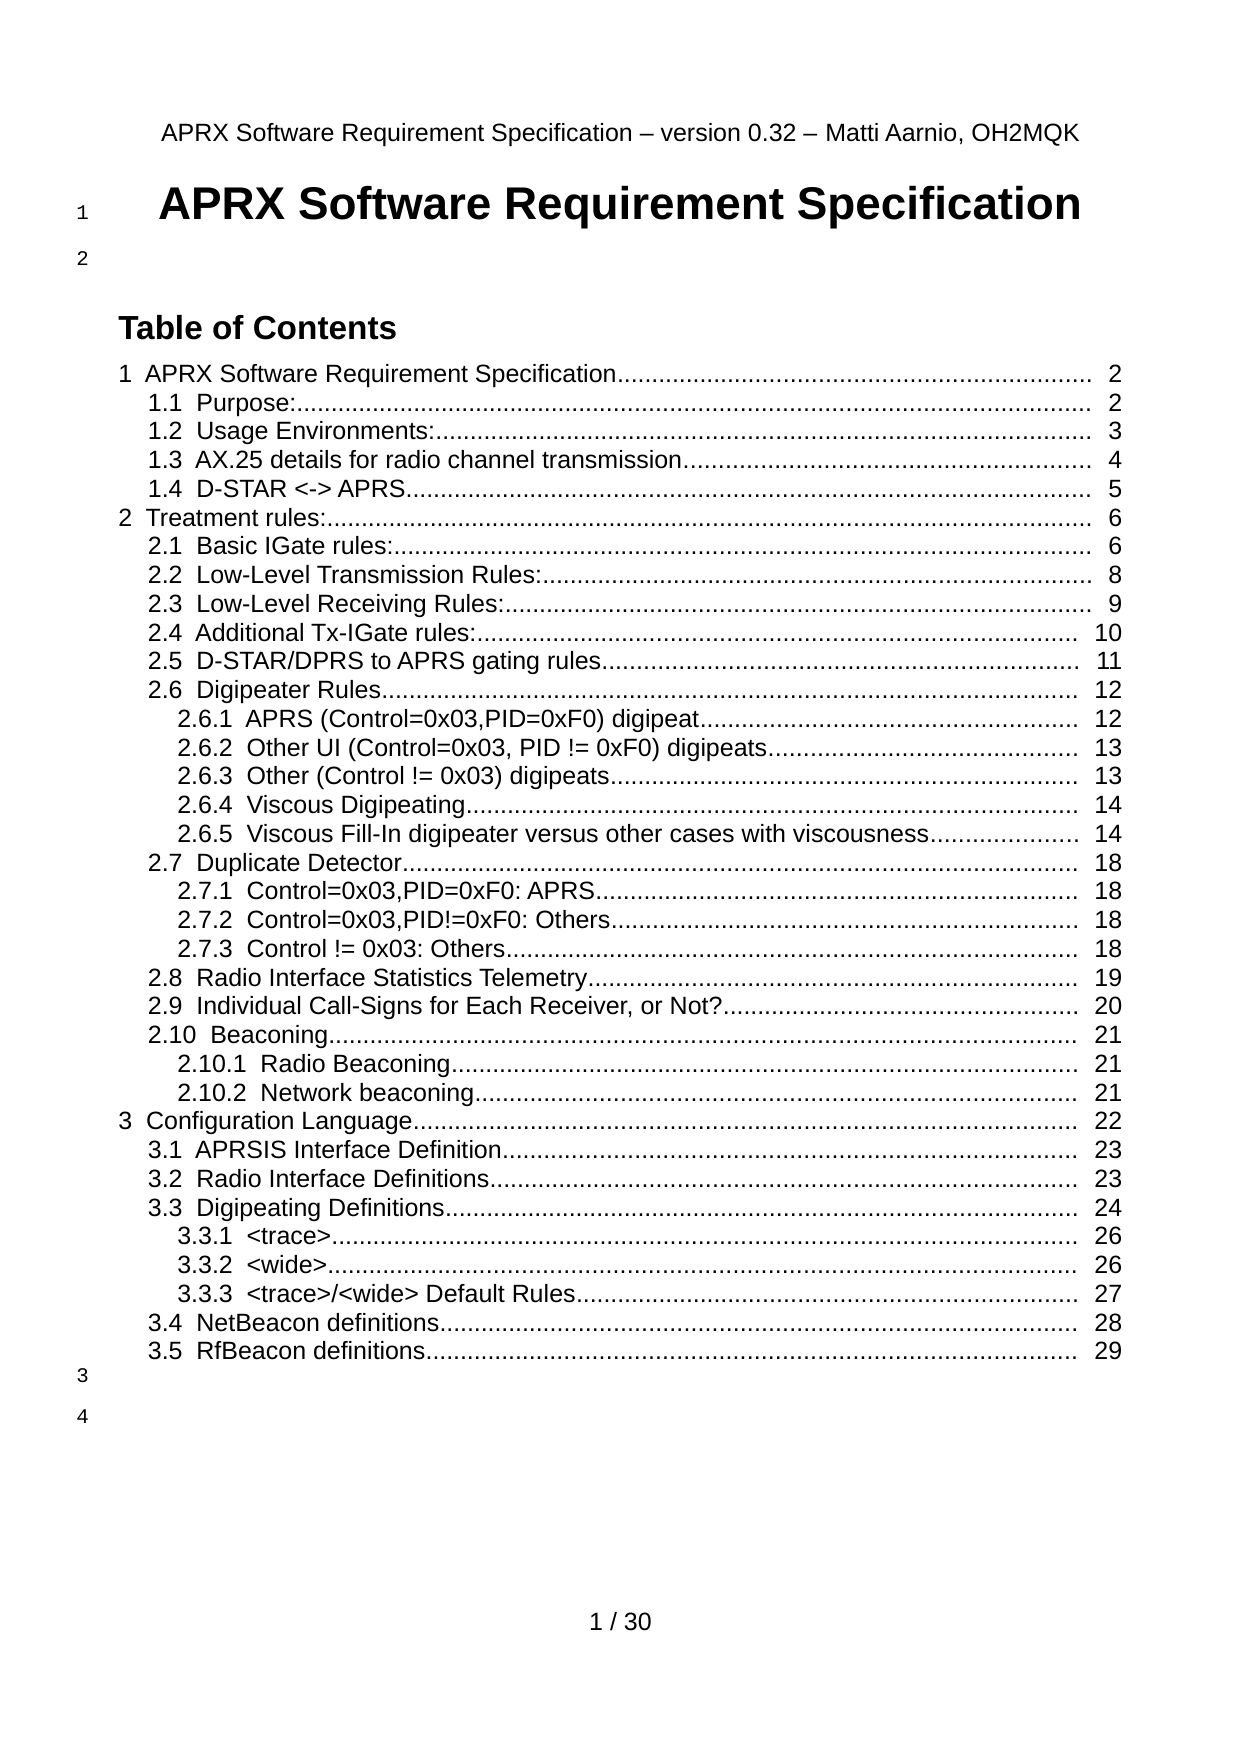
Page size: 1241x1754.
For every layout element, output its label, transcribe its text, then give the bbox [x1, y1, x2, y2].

text 2.8 Radio Interface Statistics Telemetry 19 [148, 962, 1122, 991]
text 2.6.4 Viscous Digipeating 14 [177, 790, 1122, 819]
text 2.6.5 Viscous Fill-In digipeater versus other cases with viscousness 14 [177, 819, 1122, 847]
text 3.1 APRSIS Interface Definition 23 [148, 1135, 1122, 1164]
text 3.3 Digipeating Definitions 24 [148, 1192, 1122, 1221]
text 2.10 Beaconing 21 [148, 1020, 1122, 1049]
text 3.3.2 <wide> 26 [177, 1250, 1122, 1279]
text 2.4 Additional Tx-IGate rules: 10 [148, 617, 1122, 646]
text 2.7 Duplicate Detector 18 [148, 847, 1122, 876]
text 1.4 D-STAR <-> APRS 5 [148, 474, 1122, 502]
text 2.6 Digipeater Rules 12 [148, 675, 1122, 704]
text 1.1 Purpose: 2 [148, 387, 1122, 416]
text 2.3 Low-Level Receiving Rules: 9 [148, 589, 1122, 617]
text 2.6.3 Other (Control != 0x03) digipeats 13 [177, 761, 1122, 790]
text 3.4 NetBeacon definitions 28 [148, 1307, 1122, 1336]
text 2.6.1 APRS (Control=0x03,PID=0xF0) digipeat 12 [177, 704, 1122, 732]
text 2.2 Low-Level Transmission Rules: 8 [148, 560, 1122, 589]
text 2.10.2 Network beaconing 21 [177, 1077, 1122, 1106]
text 2.1 Basic IGate rules: 6 [148, 531, 1122, 560]
text 2.6.2 Other UI (Control=0x03, PID != 0xF0) digipeats 13 [177, 732, 1122, 761]
text 3 Configuration Language 22 [118, 1106, 1122, 1135]
text 3.3.3 <trace>/<wide> Default Rules 27 [177, 1279, 1122, 1307]
text 2 Treatment rules: 6 [118, 502, 1122, 531]
text 2.7.1 Control=0x03,PID=0xF0: APRS 18 [177, 876, 1122, 905]
text 1 APRX Software Requirement Specification 2 [118, 359, 1122, 387]
text 2.7.2 Control=0x03,PID!=0xF0: Others 18 [177, 905, 1122, 934]
text 1.3 AX.25 details for radio channel transmission 4 [148, 445, 1122, 474]
text 2.9 Individual Call-Signs for Each Receiver, or Not? 20 [148, 991, 1122, 1020]
text 2.10.1 Radio Beaconing 21 [177, 1049, 1122, 1077]
text APRX Software Requirement Specification [118, 176, 1122, 229]
text 2.7.3 Control != 0x03: Others 18 [177, 934, 1122, 962]
text 3.5 RfBeacon definitions 29 [148, 1336, 1122, 1365]
subtitle Table of Contents [118, 308, 1122, 346]
text 2.5 D-STAR/DPRS to APRS gating rules 11 [148, 646, 1122, 675]
text 1.2 Usage Environments: 3 [148, 416, 1122, 445]
text 3.2 Radio Interface Definitions 23 [148, 1164, 1122, 1192]
text 3.3.1 <trace> 26 [177, 1221, 1122, 1250]
